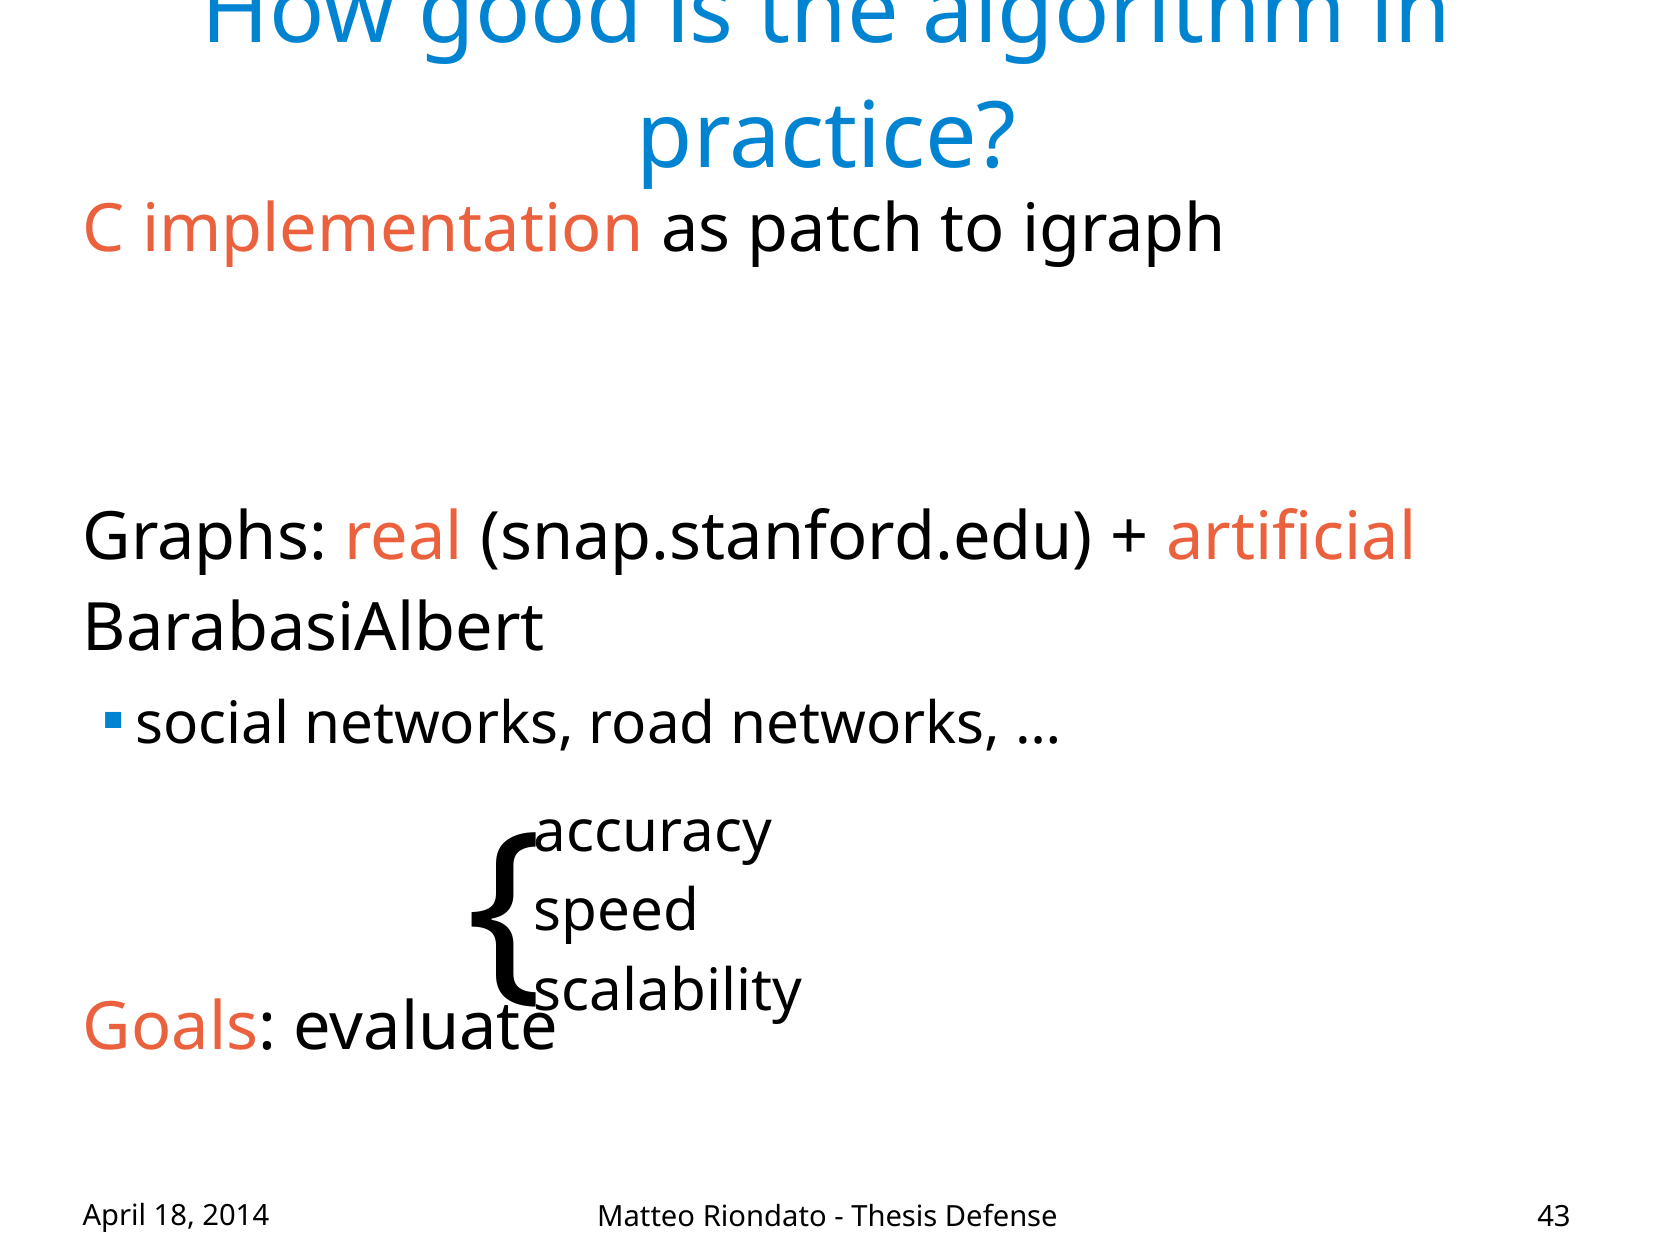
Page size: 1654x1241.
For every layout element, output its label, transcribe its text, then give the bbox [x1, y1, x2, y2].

text_box accuracy speed scalability [535, 781, 766, 994]
text_box { [451, 754, 535, 994]
list C implementation as patch to igraph Graphs: real (snap.stanford.edu) + artificial BarabasiAlbert social networks, road networks, … Goals: evaluate [82, 180, 1571, 1186]
title How good is the algorithm in practice? [82, 0, 1571, 139]
